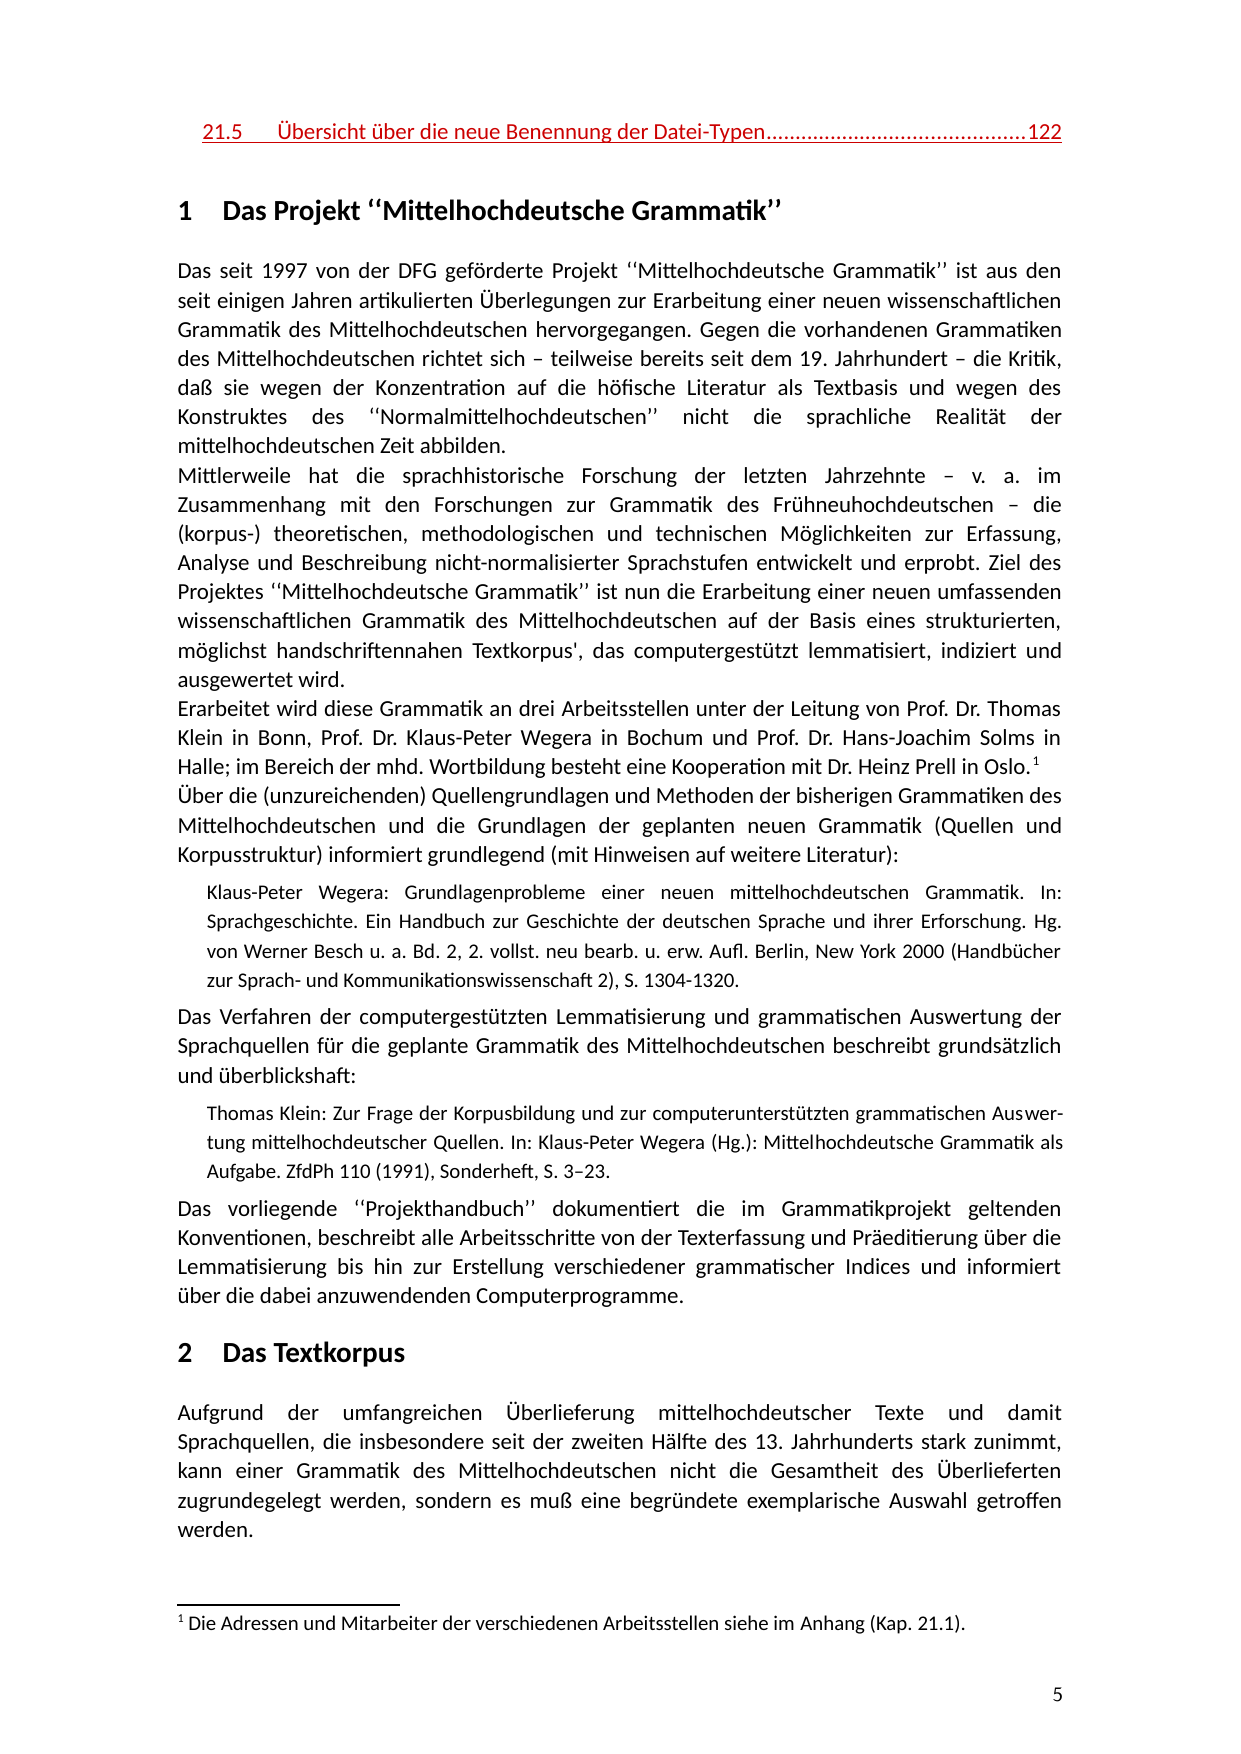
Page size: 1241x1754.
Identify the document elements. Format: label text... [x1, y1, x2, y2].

text Das vorliegende ‘‘Projekthandbuch’’ dokumentiert die im Grammatikprojekt geltenden Konventionen, beschreibt alle Arbeitsschritte von der Texterfassung und Präeditierung über die Lemmatisierung bis hin zur Erstellung verschiedener grammatischer Indices und informiert über die dabei anzuwendenden Computerprogramme. [177, 1193, 1063, 1310]
text Erarbeitet wird diese Grammatik an drei Arbeitsstellen unter der Leitung von Prof. Dr. Thomas Klein in Bonn, Prof. Dr. Klaus-Peter Wegera in Bochum und Prof. Dr. Hans-Joachim Solms in Halle; im Bereich der mhd. Wortbildung besteht eine Kooperation mit Dr. Heinz Prell in Oslo. [177, 693, 1063, 781]
text Aufgrund der umfangreichen Überlieferung mittelhochdeutscher Texte und damit Sprachquellen, die insbesondere seit der zweiten Hälfte des 13. Jahrhunderts stark zunimmt, kann einer Grammatik des Mittelhochdeutschen nicht die Gesamtheit des Überlieferten zugrundegelegt werden, sondern es muß eine begründete exemplarische Auswahl getroffen werden. [177, 1397, 1063, 1543]
text Das seit 1997 von der DFG geförderte Projekt ‘‘Mittelhochdeutsche Grammatik’’ ist aus den seit einigen Jahren artikulierten Überlegungen zur Erarbeitung einer neuen wissenschaftlichen Grammatik des Mittelhochdeutschen hervorgegangen. Gegen die vorhandenen Grammatiken des Mittelhochdeutschen richtet sich – teilweise bereits seit dem 19. Jahrhundert – die Kritik, daß sie wegen der Konzentration auf die höfische Literatur als Textbasis und wegen des Konstruktes des ‘‘Normalmittelhochdeutschen’’ nicht die sprachliche Realität der mittelhochdeutschen Zeit abbilden. [177, 256, 1063, 460]
text Das Verfahren der computergestützten Lemmatisierung und grammatischen Auswertung der Sprachquellen für die geplante Grammatik des Mittelhochdeutschen beschreibt grundsätzlich und überblickshaft: [177, 1001, 1063, 1089]
text 21.5 Übersicht über die neue Benennung der Datei-Typen 122 [202, 118, 1063, 145]
text Die Adressen und Mitarbeiter der verschiedenen Arbeitsstellen siehe im Anhang (Kap. 21.1). [177, 1611, 1063, 1636]
subtitle Das Projekt ‘‘Mittelhochdeutsche Grammatik’’ [177, 197, 1063, 226]
text Mittlerweile hat die sprachhistorische Forschung der letzten Jahrzehnte – v. a. im Zusammenhang mit den Forschungen zur Grammatik des Frühneuhochdeutschen – die (korpus‑) theoretischen, methodologischen und technischen Möglichkeiten zur Erfassung, Analyse und Beschreibung nicht-normalisierter Sprachstufen entwickelt und erprobt. Ziel des Projektes ‘‘Mittelhochdeutsche Grammatik’’ ist nun die Erarbeitung einer neuen umfassenden wissenschaftlichen Grammatik des Mittelhochdeutschen auf der Basis eines strukturierten, möglichst handschriftennahen Textkorpus', das computergestützt lemmatisiert, indiziert und ausgewertet wird. [177, 460, 1063, 693]
text Klaus-Peter Wegera: Grundlagenprobleme einer neuen mittelhochdeutschen Grammatik. In: Sprachgeschichte. Ein Handbuch zur Geschichte der deutschen Sprache und ihrer Erforschung. Hg. von Werner Besch u. a. Bd. 2, 2. vollst. neu bearb. u. erw. Aufl. Berlin, New York 2000 (Handbücher zur Sprach- und Kommunikationswissenschaft 2), S. 1304-1320. [207, 876, 1063, 993]
text Thomas Klein: Zur Frage der Korpusbildung und zur computerunterstützten grammatischen Aus­wer­tung mittelhochdeutscher Quellen. In: Klaus-Peter Wegera (Hg.): Mittel­hoch­deutsche Gram­matik als Aufgabe. ZfdPh 110 (1991), Sonderheft, S. 3–23. [207, 1097, 1063, 1185]
text Über die (unzureichenden) Quellengrundlagen und Methoden der bisherigen Grammatiken des Mittelhochdeutschen und die Grundlagen der geplanten neuen Grammatik (Quellen und Korpusstruktur) informiert grundlegend (mit Hinweisen auf weitere Literatur): [177, 781, 1063, 868]
subtitle Das Textkorpus [177, 1339, 1063, 1368]
